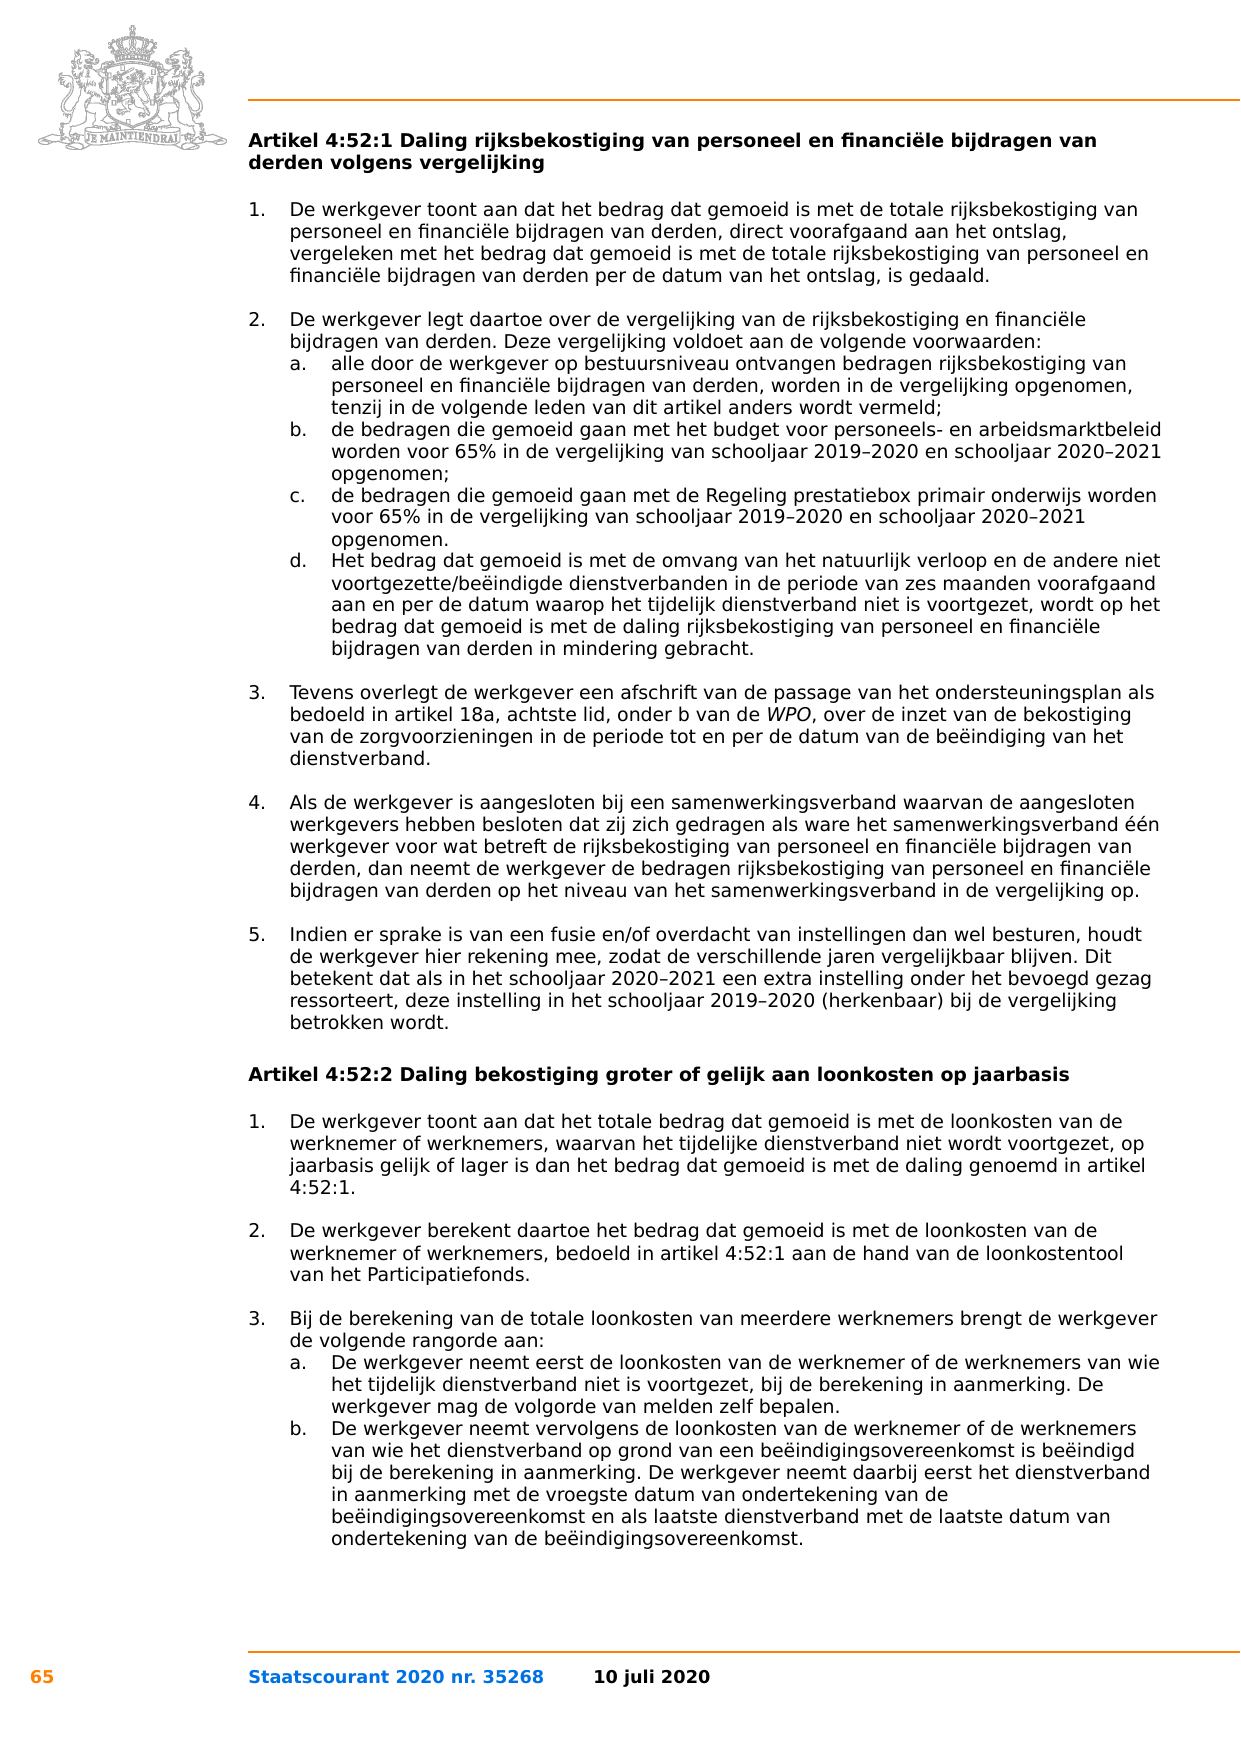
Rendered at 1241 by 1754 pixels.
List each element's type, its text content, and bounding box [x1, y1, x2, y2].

text 5. Indien er sprake is van een fusie en/of overdacht van instellingen dan wel besturen, houdt de werkgever hier rekening mee, zodat de verschillende jaren vergelijkbaar blijven. Dit betekent dat als in het schooljaar 2020–2021 een extra instelling onder het bevoegd gezag ressorteert, deze instelling in het schooljaar 2019–2020 (herkenbaar) bij de vergelijking betrokken wordt. [248, 924, 1163, 1034]
text a. De werkgever neemt eerst de loonkosten van de werknemer of de werknemers van wie het tijdelijk dienstverband niet is voortgezet, bij de berekening in aanmerking. De werkgever mag de volgorde van melden zelf bepalen. [289, 1352, 1163, 1418]
text 4. Als de werkgever is aangesloten bij een samenwerkingsverband waarvan de aangesloten werkgevers hebben besloten dat zij zich gedragen als ware het samenwerkingsverband één werkgever voor wat betreft de rijksbekostiging van personeel en financiële bijdragen van derden, dan neemt de werkgever de bedragen rijksbekostiging van personeel en financiële bijdragen van derden op het niveau van het samenwerkingsverband in de vergelijking op. [248, 792, 1163, 902]
text 2. De werkgever berekent daartoe het bedrag dat gemoeid is met de loonkosten van de werknemer of werknemers, bedoeld in artikel 4:52:1 aan de hand van de loonkostentool van het Participatiefonds. [248, 1220, 1163, 1286]
text 2. De werkgever legt daartoe over de vergelijking van de rijksbekostiging en financiële bijdragen van derden. Deze vergelijking voldoet aan de volgende voorwaarden: [248, 309, 1163, 353]
text 1. De werkgever toont aan dat het bedrag dat gemoeid is met de totale rijksbekostiging van personeel en financiële bijdragen van derden, direct voorafgaand aan het ontslag, vergeleken met het bedrag dat gemoeid is met de totale rijksbekostiging van personeel en financiële bijdragen van derden per de datum van het ontslag, is gedaald. [248, 199, 1163, 287]
picture [38, 25, 227, 150]
text 3. Bij de berekening van de totale loonkosten van meerdere werknemers brengt de werkgever de volgende rangorde aan: [248, 1308, 1163, 1352]
text d. Het bedrag dat gemoeid is met de omvang van het natuurlijk verloop en de andere niet voortgezette/beëindigde dienstverbanden in de periode van zes maanden voorafgaand aan en per de datum waarop het tijdelijk dienstverband niet is voortgezet, wordt op het bedrag dat gemoeid is met de daling rijksbekostiging van personeel en financiële bijdragen van derden in mindering gebracht. [289, 550, 1163, 660]
subtitle Artikel 4:52:1 Daling rijksbekostiging van personeel en financiële bijdragen van derden volgens vergelijking [248, 130, 1163, 174]
text a. alle door de werkgever op bestuursniveau ontvangen bedragen rijksbekostiging van personeel en financiële bijdragen van derden, worden in de vergelijking opgenomen, tenzij in de volgende leden van dit artikel anders wordt vermeld; [289, 353, 1163, 418]
text 3. Tevens overlegt de werkgever een afschrift van de passage van het ondersteuningsplan als bedoeld in artikel 18a, achtste lid, onder b van de WPO, over de inzet van de bekostiging van de zorgvoorzieningen in de periode tot en per de datum van de beëindiging van het dienstverband. [248, 682, 1163, 770]
text 1. De werkgever toont aan dat het totale bedrag dat gemoeid is met de loonkosten van de werknemer of werknemers, waarvan het tijdelijke dienstverband niet wordt voortgezet, op jaarbasis gelijk of lager is dan het bedrag dat gemoeid is met de daling genoemd in artikel 4:52:1. [248, 1111, 1163, 1198]
subtitle Artikel 4:52:2 Daling bekostiging groter of gelijk aan loonkosten op jaarbasis [248, 1064, 1163, 1086]
text b. De werkgever neemt vervolgens de loonkosten van de werknemer of de werknemers van wie het dienstverband op grond van een beëindigingsovereenkomst is beëindigd bij de berekening in aanmerking. De werkgever neemt daarbij eerst het dienstverband in aanmerking met de vroegste datum van ondertekening van de beëindigingsovereenkomst en als laatste dienstverband met de laatste datum van ondertekening van de beëindigingsovereenkomst. [289, 1418, 1163, 1550]
text b. de bedragen die gemoeid gaan met het budget voor personeels- en arbeidsmarktbeleid worden voor 65% in de vergelijking van schooljaar 2019–2020 en schooljaar 2020–2021 opgenomen; [289, 418, 1163, 484]
text c. de bedragen die gemoeid gaan met de Regeling prestatiebox primair onderwijs worden voor 65% in de vergelijking van schooljaar 2019–2020 en schooljaar 2020–2021 opgenomen. [289, 484, 1163, 550]
